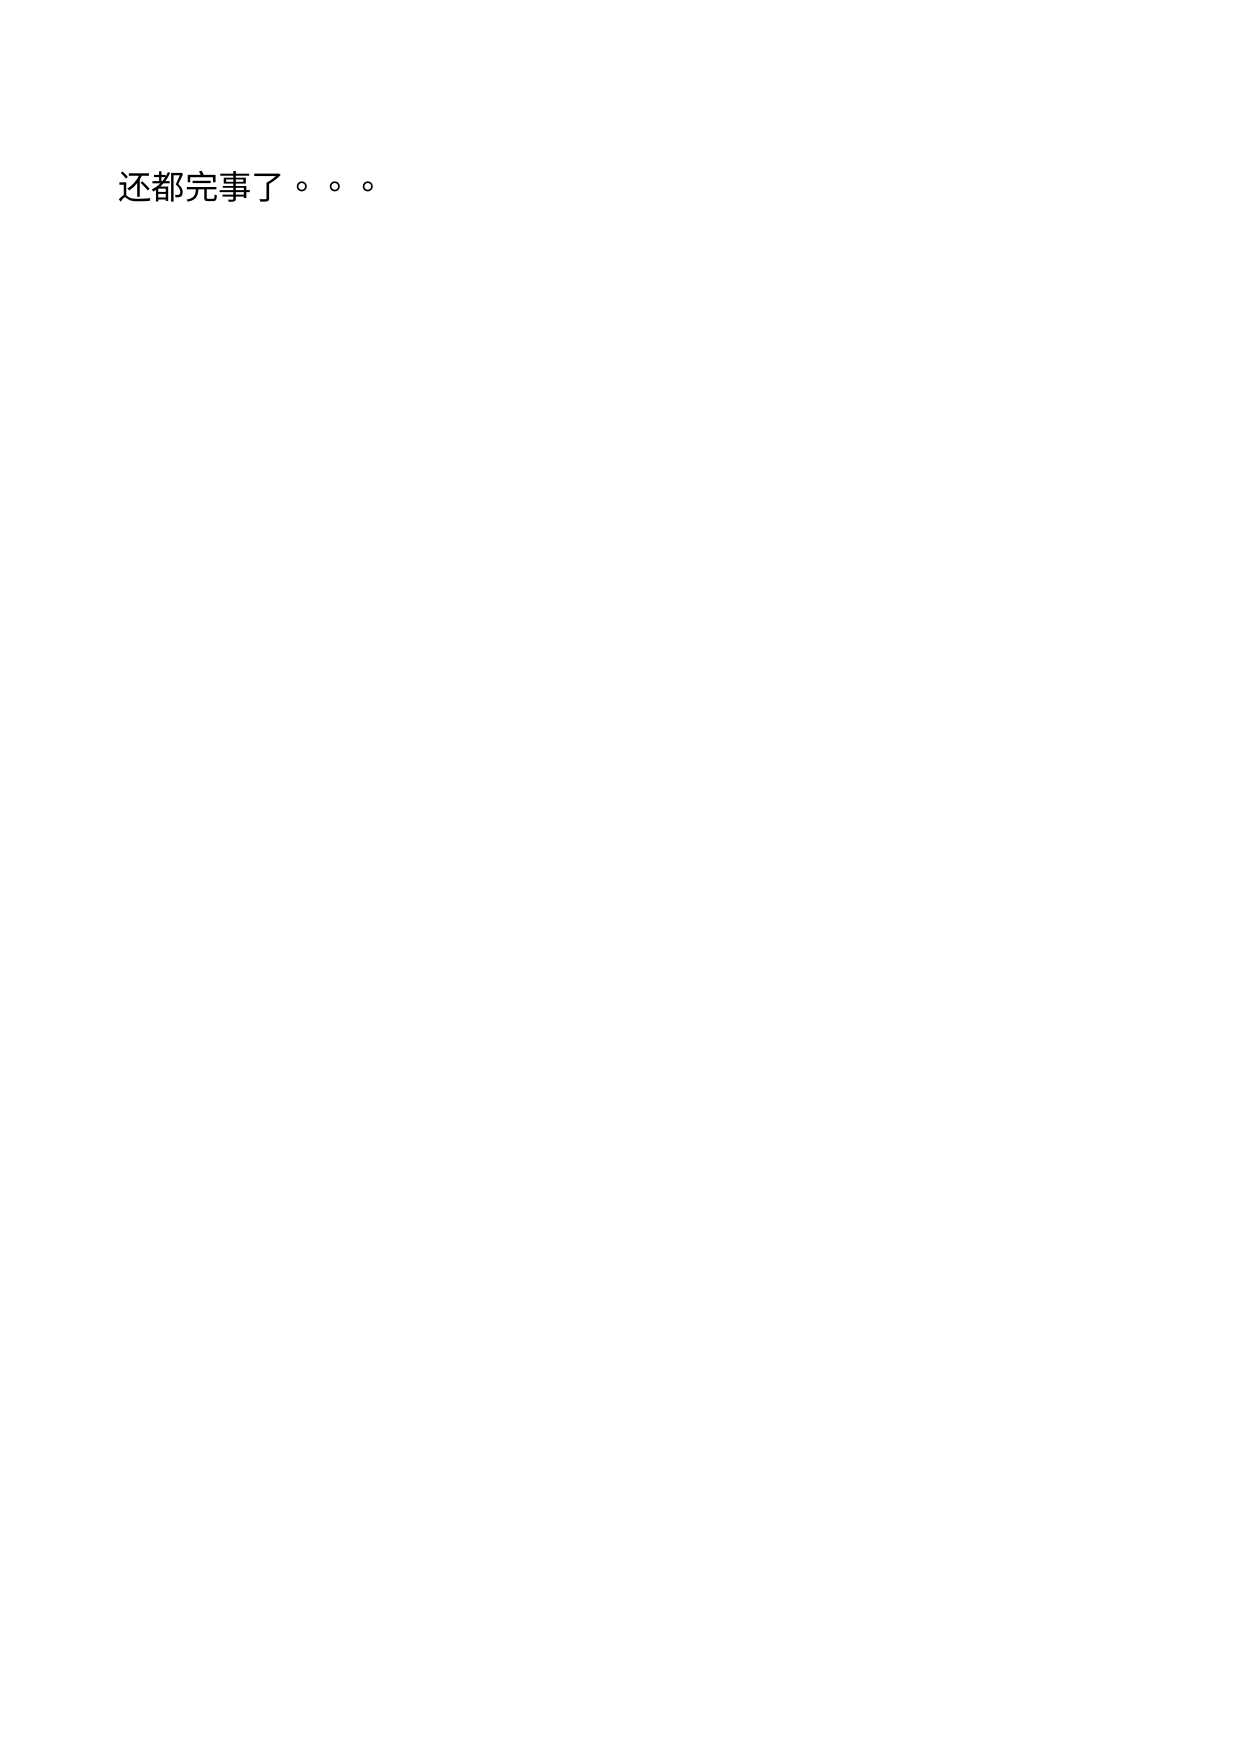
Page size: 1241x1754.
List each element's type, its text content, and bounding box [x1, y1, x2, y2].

text 还都完事了。。。 [118, 163, 1122, 209]
